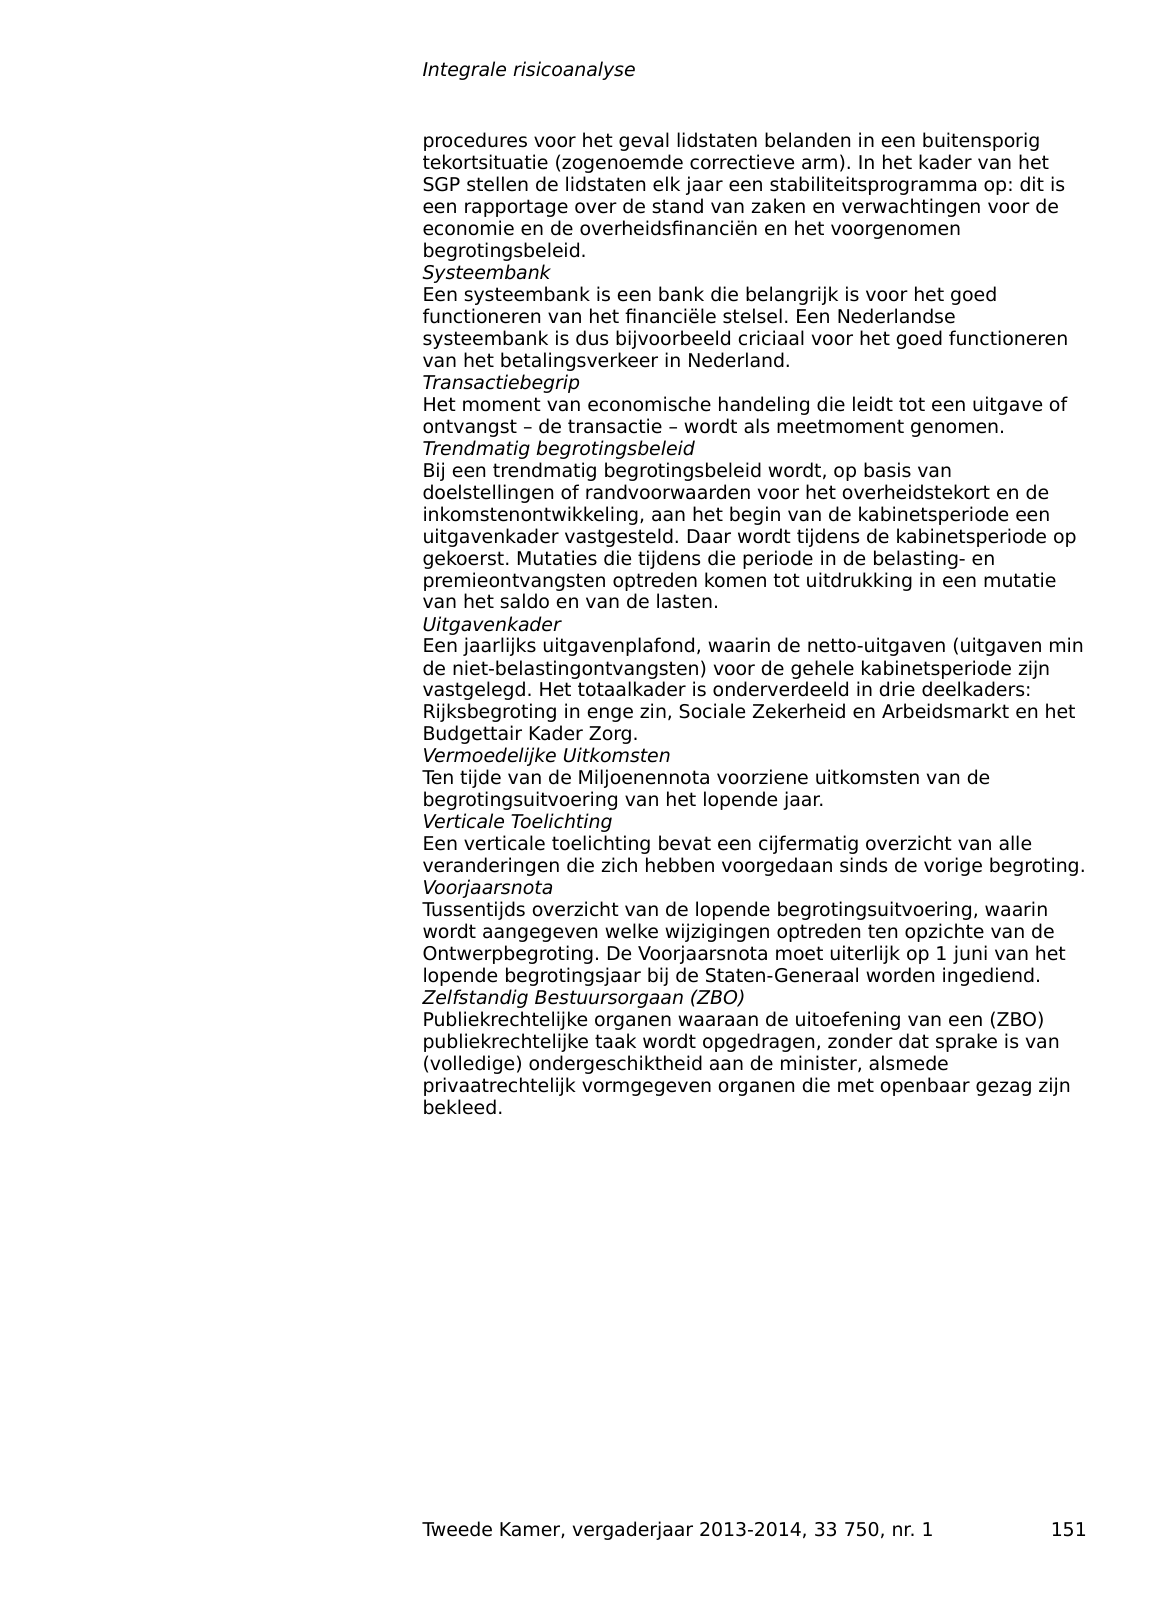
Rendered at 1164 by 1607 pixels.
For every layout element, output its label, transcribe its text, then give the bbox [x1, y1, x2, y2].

text Een verticale toelichting bevat een cijfermatig overzicht van alle veranderingen die zich hebben voorgedaan sinds de vorige begroting. [422, 833, 1087, 877]
text Ten tijde van de Miljoenennota voorziene uitkomsten van de begrotingsuitvoering van het lopende jaar. [422, 767, 1087, 811]
text Tussentijds overzicht van de lopende begrotingsuitvoering, waarin wordt aangegeven welke wijzigingen optreden ten opzichte van de Ontwerpbegroting. De Voorjaarsnota moet uiterlijk op 1 juni van het lopende begrotingsjaar bij de Staten-Generaal worden ingediend. [422, 899, 1087, 987]
text Voorjaarsnota [422, 877, 1087, 899]
text procedures voor het geval lidstaten belanden in een buitensporig tekortsituatie (zogenoemde correctieve arm). In het kader van het SGP stellen de lidstaten elk jaar een stabiliteitsprogramma op: dit is een rapportage over de stand van zaken en verwachtingen voor de economie en de overheidsfinanciën en het voorgenomen begrotingsbeleid. [422, 130, 1087, 262]
text Een jaarlijks uitgavenplafond, waarin de netto-uitgaven (uitgaven min de niet-belastingontvangsten) voor de gehele kabinetsperiode zijn vastgelegd. Het totaalkader is onderverdeeld in drie deelkaders: Rijksbegroting in enge zin, Sociale Zekerheid en Arbeidsmarkt en het Budgettair Kader Zorg. [422, 635, 1087, 745]
text Het moment van economische handeling die leidt tot een uitgave of ontvangst – de transactie – wordt als meetmoment genomen. [422, 394, 1087, 438]
text Uitgavenkader [422, 613, 1087, 635]
text Transactiebegrip [422, 372, 1087, 394]
text Bij een trendmatig begrotingsbeleid wordt, op basis van doelstellingen of randvoorwaarden voor het overheidstekort en de inkomstenontwikkeling, aan het begin van de kabinetsperiode een uitgavenkader vastgesteld. Daar wordt tijdens de kabinetsperiode op gekoerst. Mutaties die tijdens die periode in de belasting- en premieontvangsten optreden komen tot uitdrukking in een mutatie van het saldo en van de lasten. [422, 459, 1087, 613]
text Trendmatig begrotingsbeleid [422, 438, 1087, 459]
text Verticale Toelichting [422, 811, 1087, 833]
text Systeembank [422, 262, 1087, 284]
text Zelfstandig Bestuursorgaan (ZBO) [422, 987, 1087, 1009]
text Vermoedelijke Uitkomsten [422, 745, 1087, 767]
text Publiekrechtelijke organen waaraan de uitoefening van een (ZBO) publiekrechtelijke taak wordt opgedragen, zonder dat sprake is van (volledige) ondergeschiktheid aan de minister, alsmede privaatrechtelijk vormgegeven organen die met openbaar gezag zijn bekleed. [422, 1009, 1087, 1119]
text Een systeembank is een bank die belangrijk is voor het goed functioneren van het financiële stelsel. Een Nederlandse systeembank is dus bijvoorbeeld criciaal voor het goed functioneren van het betalingsverkeer in Nederland. [422, 284, 1087, 372]
